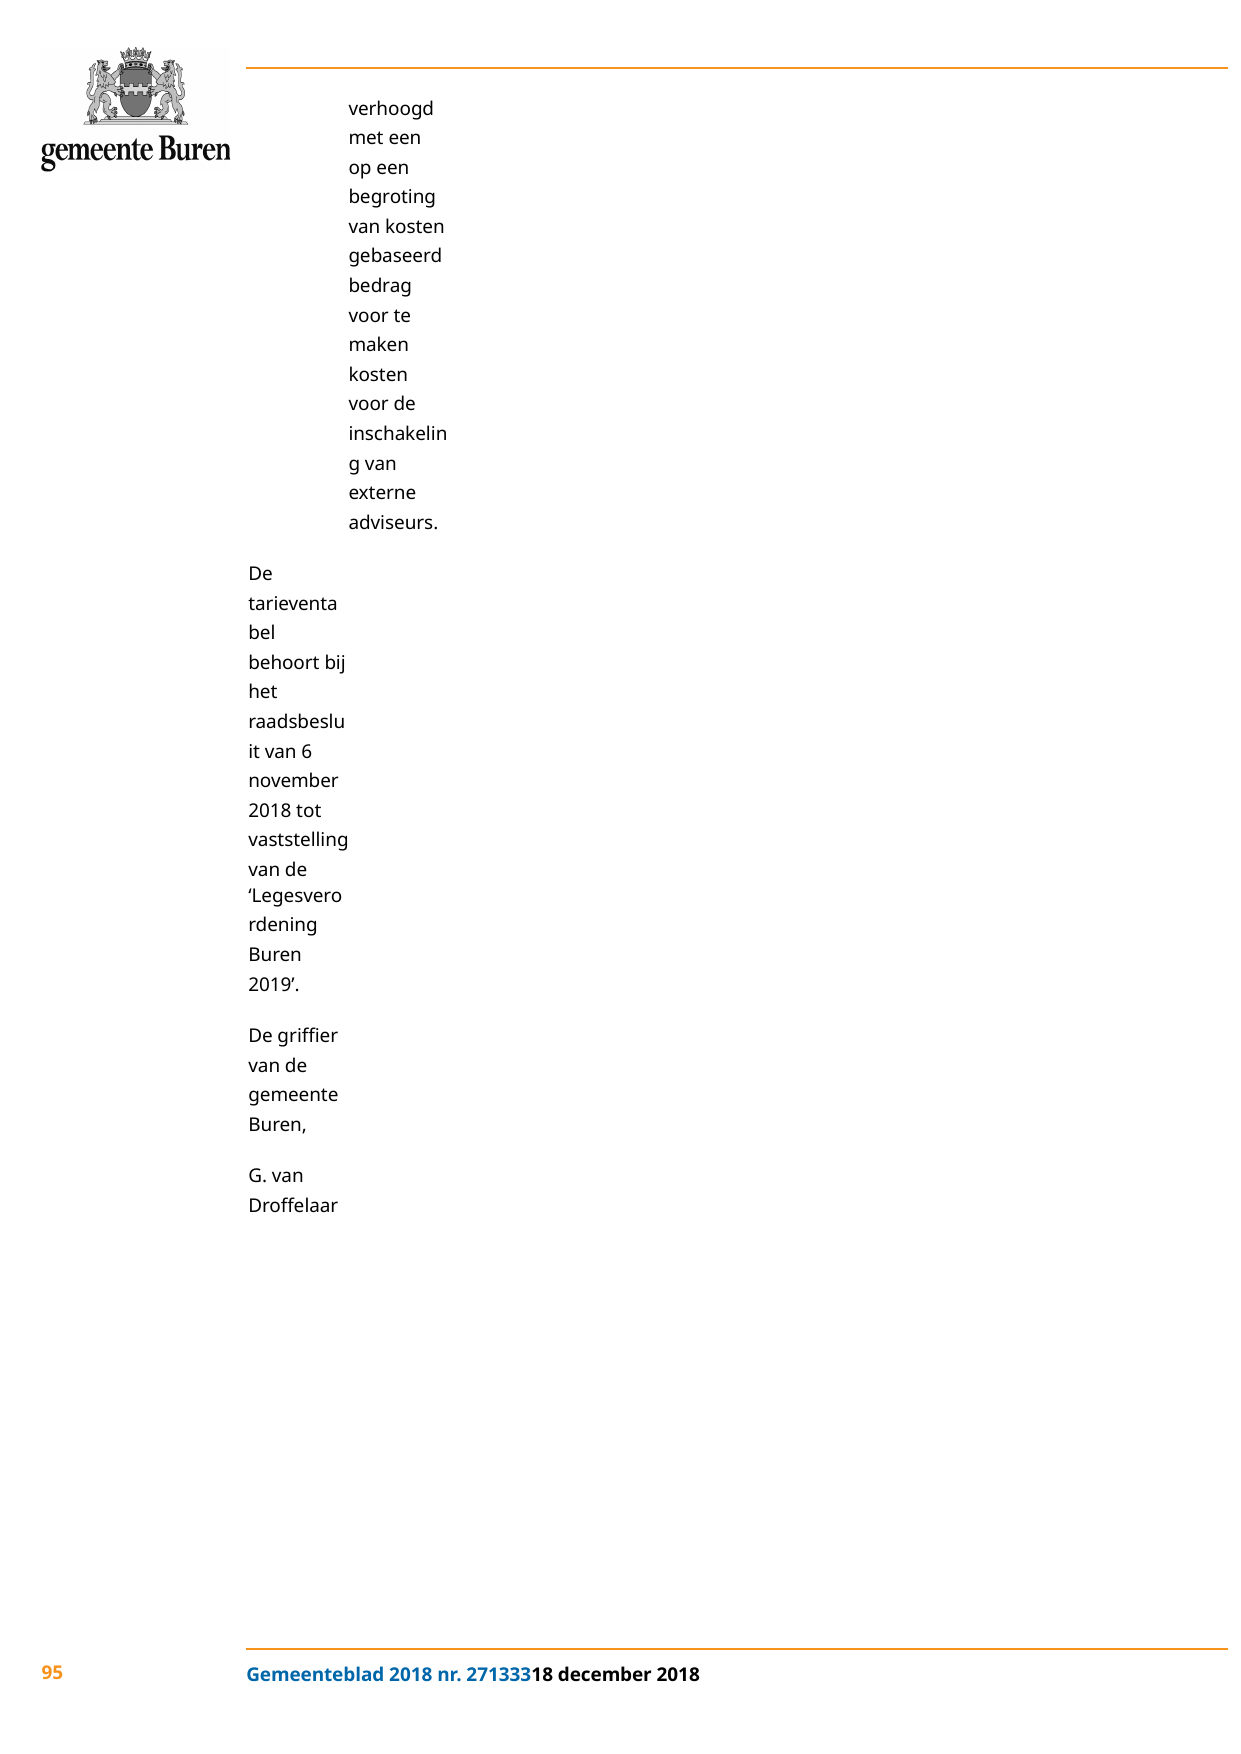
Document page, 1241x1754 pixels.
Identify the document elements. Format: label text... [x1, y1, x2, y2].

table_cell [549, 535, 649, 560]
table_cell [549, 1137, 649, 1162]
table_cell [1051, 535, 1152, 560]
table_cell [449, 882, 549, 996]
table_cell [951, 535, 1051, 560]
table_cell [449, 996, 549, 1022]
table_cell [1051, 1137, 1152, 1162]
table_cell [248, 1137, 348, 1162]
table_cell [348, 1163, 449, 1218]
table_cell [348, 560, 449, 882]
picture [41, 47, 231, 172]
table_cell [750, 535, 850, 560]
table_cell [750, 1137, 850, 1162]
table_cell [348, 1137, 449, 1162]
table_cell [248, 996, 348, 1022]
table_cell [348, 1022, 449, 1137]
table_cell [449, 1022, 549, 1137]
table_cell [850, 1137, 951, 1162]
table_cell ‘Legesverordening Buren 2019’. [248, 882, 348, 996]
table_cell De griffier van de gemeente Buren, [248, 1022, 348, 1137]
table_cell G. van Droffelaar [248, 1163, 348, 1218]
table_cell verhoogd met een op een begroting van kosten gebaseerd bedrag voor te maken kosten voor de inschakeling van externe adviseurs. [348, 95, 449, 535]
table_cell [650, 535, 750, 560]
table_cell [248, 95, 348, 535]
table_cell [348, 535, 449, 560]
table_cell [850, 535, 951, 560]
table_cell [248, 1218, 348, 1243]
table_cell [449, 535, 549, 560]
table_cell [348, 882, 449, 996]
table_cell [348, 996, 449, 1022]
table_cell De tarieventabel behoort bij het raadsbesluit van 6 november 2018 tot vaststelling van de [248, 560, 348, 882]
table_cell [449, 1218, 549, 1243]
table_cell [650, 1137, 750, 1162]
table_cell [348, 1218, 449, 1243]
table_cell [248, 535, 348, 560]
table_cell [449, 1137, 549, 1162]
table_cell [449, 1163, 549, 1218]
table_cell [951, 1137, 1051, 1162]
table_cell [449, 95, 549, 535]
